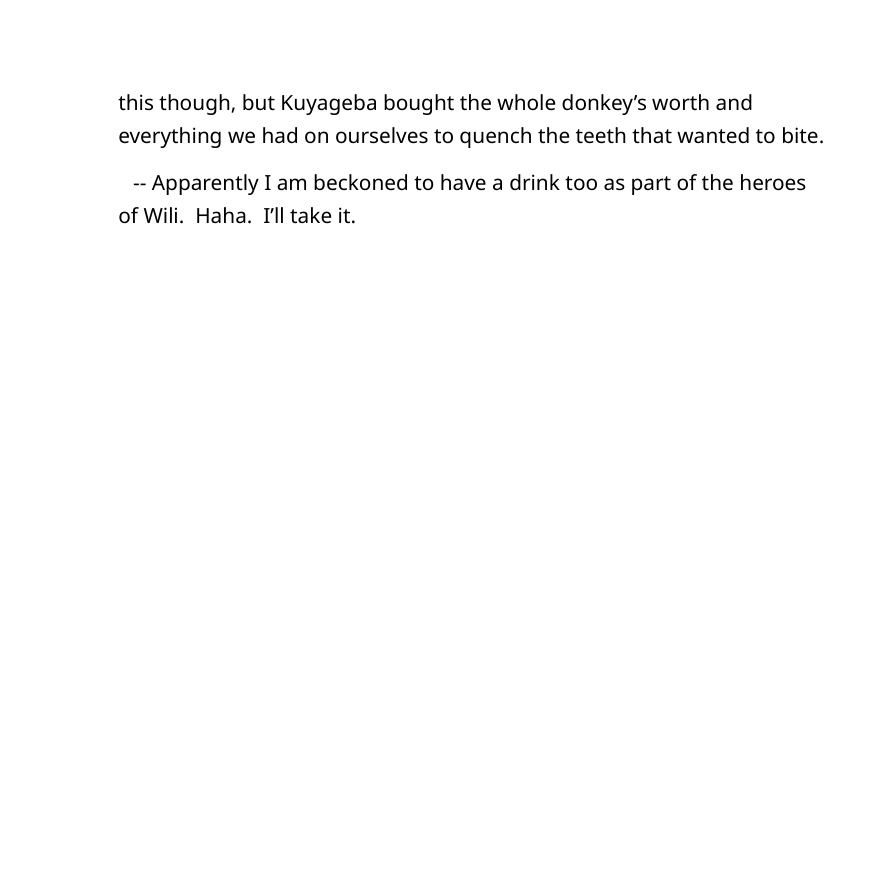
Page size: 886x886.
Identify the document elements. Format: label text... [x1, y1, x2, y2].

text -- Apparently I am beckoned to have a drink too as part of the heroes of Wili. Haha. I’ll take it. [118, 168, 827, 229]
text this though, but Kuyageba bought the whole donkey’s worth and everything we had on ourselves to quench the teeth that wanted to bite. [118, 88, 827, 149]
